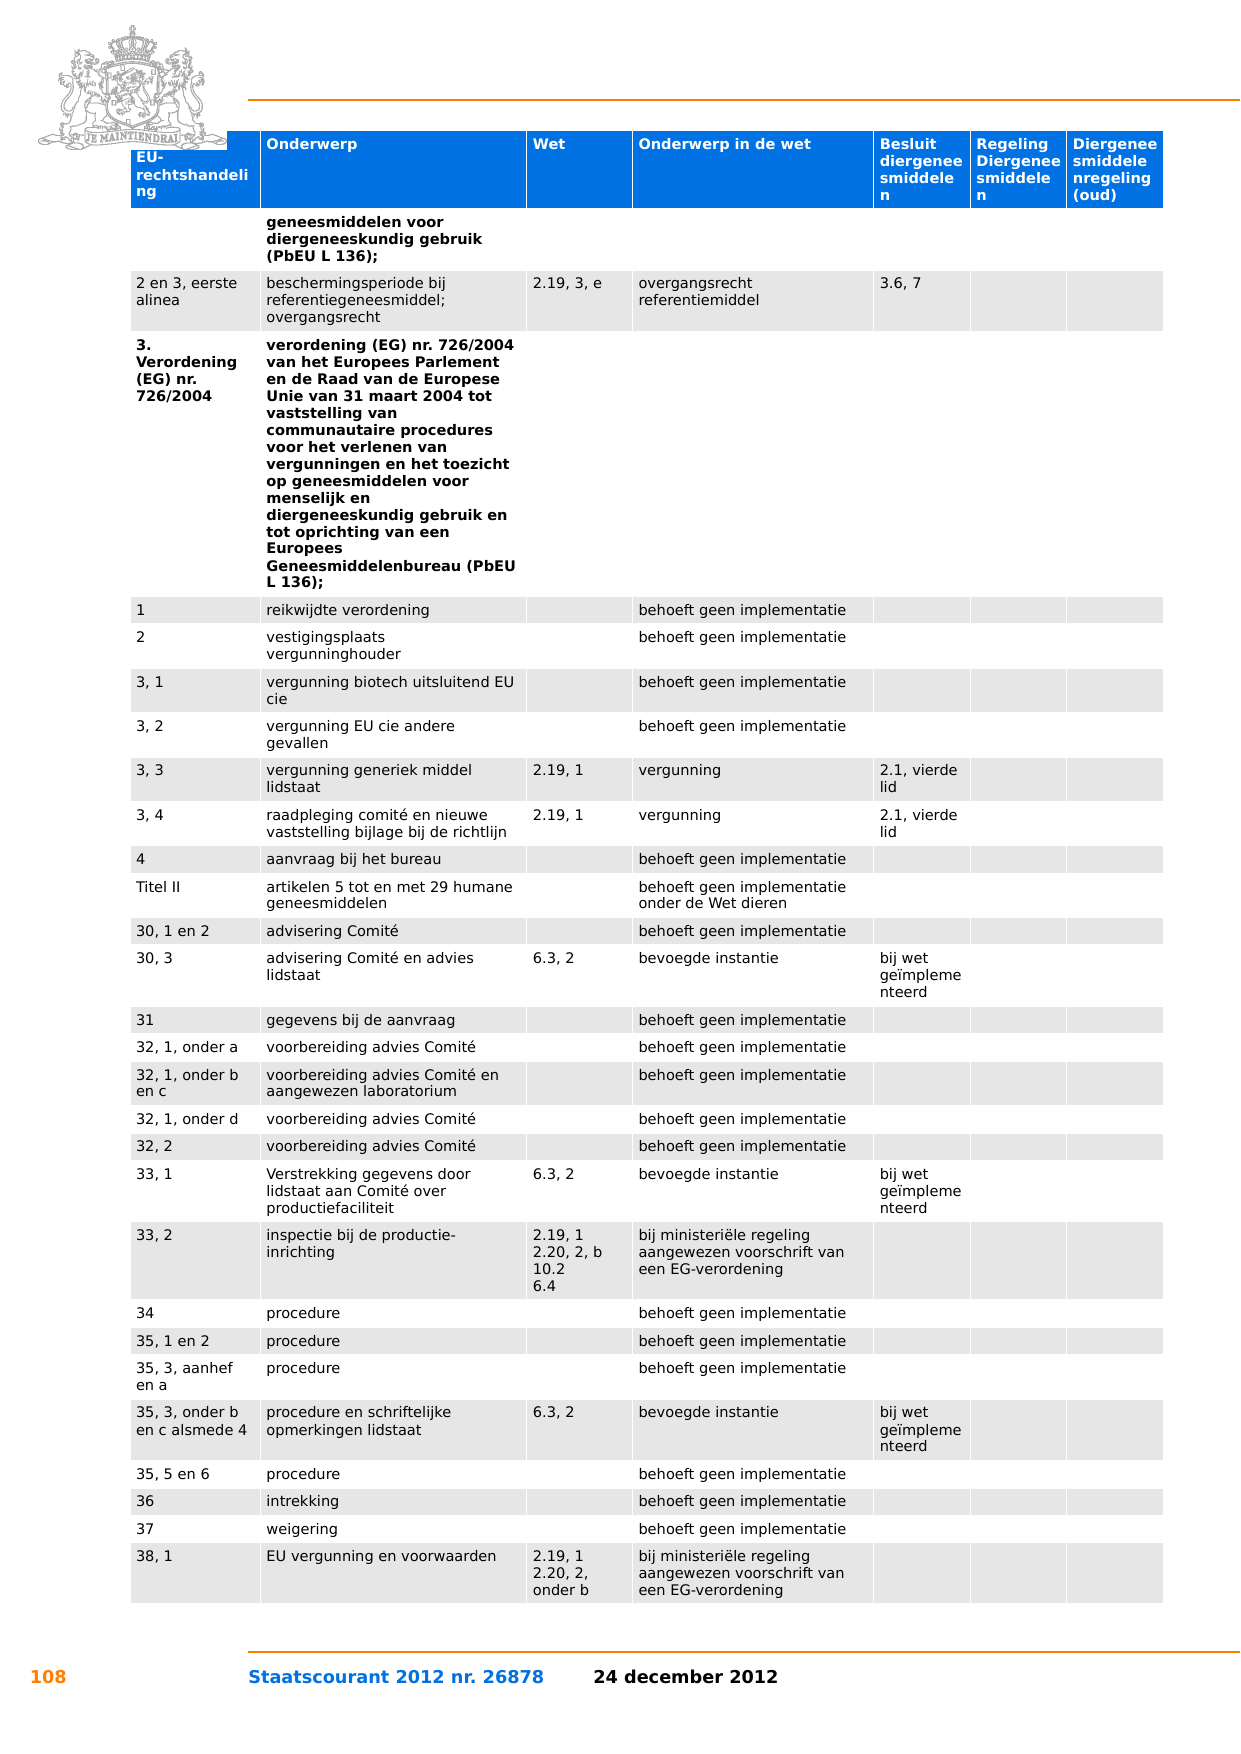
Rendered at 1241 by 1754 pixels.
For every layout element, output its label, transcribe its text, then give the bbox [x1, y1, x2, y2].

table_cell [1067, 758, 1163, 801]
picture [38, 25, 227, 150]
table_cell 35, 3, onder b en c alsmede 4 [131, 1400, 260, 1460]
table_cell [527, 1062, 632, 1105]
table_cell [527, 1007, 632, 1033]
table_cell Titel II [131, 874, 260, 917]
table_cell [1067, 1301, 1163, 1327]
table_cell 3, 1 [131, 669, 260, 712]
table_cell behoeft geen implementatie [633, 1034, 873, 1061]
table_cell [971, 713, 1066, 757]
table_cell artikelen 5 tot en met 29 humane geneesmiddelen [261, 874, 526, 917]
table_cell bevoegde instantie [633, 946, 873, 1006]
table_cell [971, 802, 1066, 845]
table_cell bij wet geïmplementeerd [874, 1161, 970, 1221]
table_cell [1067, 1355, 1163, 1399]
table_cell behoeft geen implementatie onder de Wet dieren [633, 874, 873, 917]
table_cell [527, 597, 632, 623]
table_cell [1067, 597, 1163, 623]
table_cell [874, 1134, 970, 1160]
table_cell [971, 1062, 1066, 1105]
table_cell 2.19, 1 2.20, 2, b 10.2 6.4 [527, 1222, 632, 1299]
table_cell EU vergunning en voorwaarden [261, 1543, 526, 1603]
table_cell [527, 1034, 632, 1061]
table_cell [874, 625, 970, 668]
table_cell [527, 713, 632, 757]
table_cell bevoegde instantie [633, 1400, 873, 1460]
table_cell [527, 1301, 632, 1327]
table_cell [633, 209, 873, 269]
table_cell [971, 1489, 1066, 1515]
table_cell behoeft geen implementatie [633, 1461, 873, 1487]
table_cell [971, 625, 1066, 668]
table_cell voorbereiding advies Comité [261, 1034, 526, 1061]
table_cell 37 [131, 1516, 260, 1542]
table_header Onderwerp [261, 131, 526, 208]
table_cell 32, 1, onder a [131, 1034, 260, 1061]
table_cell 35, 1 en 2 [131, 1328, 260, 1354]
table_cell [874, 1328, 970, 1354]
table_cell 6.3, 2 [527, 1400, 632, 1460]
table_cell 36 [131, 1489, 260, 1515]
table_cell 3. Verordening (EG) nr. 726/2004 [131, 332, 260, 596]
table_cell behoeft geen implementatie [633, 1328, 873, 1354]
table_cell advisering Comité en advies lidstaat [261, 946, 526, 1006]
table_cell bij ministeriële regeling aangewezen voorschrift van een EG-verordening [633, 1222, 873, 1299]
table_cell [874, 1034, 970, 1061]
table_cell gegevens bij de aanvraag [261, 1007, 526, 1033]
table_cell aanvraag bij het bureau [261, 846, 526, 873]
table_cell bij wet geïmplementeerd [874, 946, 970, 1006]
table_cell behoeft geen implementatie [633, 713, 873, 757]
table_cell [527, 669, 632, 712]
table_cell vergunning [633, 802, 873, 845]
table_cell [1067, 918, 1163, 944]
table_cell [971, 1328, 1066, 1354]
table_cell [527, 209, 632, 269]
table_cell [527, 625, 632, 668]
table_header EU-rechtshandeling [131, 131, 260, 208]
table_cell 30, 1 en 2 [131, 918, 260, 944]
table_cell [971, 1134, 1066, 1160]
table_cell [1067, 209, 1163, 269]
table_cell [971, 1161, 1066, 1221]
table_cell behoeft geen implementatie [633, 597, 873, 623]
table_cell [874, 1489, 970, 1515]
table_cell behoeft geen implementatie [633, 1062, 873, 1105]
table_cell [971, 1106, 1066, 1132]
table_cell [527, 1355, 632, 1399]
table_cell [874, 1222, 970, 1299]
table_cell 3, 3 [131, 758, 260, 801]
table_cell [971, 1543, 1066, 1603]
table_cell 33, 1 [131, 1161, 260, 1221]
table_cell procedure [261, 1328, 526, 1354]
table_cell behoeft geen implementatie [633, 669, 873, 712]
table_cell 2.19, 1 2.20, 2, onder b [527, 1543, 632, 1603]
table_cell [971, 597, 1066, 623]
table_cell 3.6, 7 [874, 271, 970, 331]
table_cell [874, 874, 970, 917]
table_cell 31 [131, 1007, 260, 1033]
table_cell [874, 846, 970, 873]
table_cell [633, 332, 873, 596]
table_cell [1067, 1543, 1163, 1603]
table_cell [971, 332, 1066, 596]
table_cell [874, 669, 970, 712]
table_cell behoeft geen implementatie [633, 1134, 873, 1160]
table_cell bij ministeriële regeling aangewezen voorschrift van een EG-verordening [633, 1543, 873, 1603]
table_cell [874, 1355, 970, 1399]
table_cell [971, 1355, 1066, 1399]
table_cell 30, 3 [131, 946, 260, 1006]
table_cell voorbereiding advies Comité [261, 1106, 526, 1132]
table_cell 2.1, vierde lid [874, 802, 970, 845]
table_cell [1067, 874, 1163, 917]
table_cell [971, 1516, 1066, 1542]
table_cell [971, 758, 1066, 801]
table_cell beschermingsperiode bij referentiegeneesmiddel; overgangsrecht [261, 271, 526, 331]
table_cell 4 [131, 846, 260, 873]
table_cell behoeft geen implementatie [633, 1007, 873, 1033]
table_header Diergeneesmiddelenregeling (oud) [1067, 131, 1163, 208]
table_cell [874, 209, 970, 269]
table_cell 32, 1, onder b en c [131, 1062, 260, 1105]
table_cell 3, 2 [131, 713, 260, 757]
table_cell behoeft geen implementatie [633, 1489, 873, 1515]
table_cell [971, 846, 1066, 873]
table_cell [874, 713, 970, 757]
table_cell behoeft geen implementatie [633, 1516, 873, 1542]
table_cell 2.1, vierde lid [874, 758, 970, 801]
table_cell [971, 946, 1066, 1006]
table_cell [527, 1516, 632, 1542]
table_cell 33, 2 [131, 1222, 260, 1299]
table_cell vestigingsplaats vergunninghouder [261, 625, 526, 668]
table_cell [874, 1007, 970, 1033]
table_cell 35, 3, aanhef en a [131, 1355, 260, 1399]
table_cell overgangsrecht referentiemiddel [633, 271, 873, 331]
table_cell [1067, 1222, 1163, 1299]
table_cell [1067, 846, 1163, 873]
table_cell [1067, 1034, 1163, 1061]
table_cell 6.3, 2 [527, 1161, 632, 1221]
table_cell [527, 1106, 632, 1132]
table_cell [527, 846, 632, 873]
table_cell 32, 2 [131, 1134, 260, 1160]
table_cell [971, 1301, 1066, 1327]
table_cell [527, 1328, 632, 1354]
table_cell [971, 1461, 1066, 1487]
table_cell [874, 1106, 970, 1132]
table_cell 34 [131, 1301, 260, 1327]
table_cell [527, 874, 632, 917]
table_cell [1067, 1328, 1163, 1354]
table_cell [971, 1034, 1066, 1061]
table_cell vergunning biotech uitsluitend EU cie [261, 669, 526, 712]
table_cell [1067, 1106, 1163, 1132]
table_cell 32, 1, onder d [131, 1106, 260, 1132]
table_cell 35, 5 en 6 [131, 1461, 260, 1487]
table_cell behoeft geen implementatie [633, 1355, 873, 1399]
table_cell bij wet geïmplementeerd [874, 1400, 970, 1460]
table_cell procedure en schriftelijke opmerkingen lidstaat [261, 1400, 526, 1460]
table_header Regeling Diergeneesmiddelen [971, 131, 1066, 208]
table_cell [1067, 669, 1163, 712]
table_cell 1 [131, 597, 260, 623]
table_cell [1067, 271, 1163, 331]
table_cell reikwijdte verordening [261, 597, 526, 623]
table_cell procedure [261, 1301, 526, 1327]
table_cell 6.3, 2 [527, 946, 632, 1006]
table_cell vergunning [633, 758, 873, 801]
table_cell 2.19, 3, e [527, 271, 632, 331]
table_cell [874, 1301, 970, 1327]
table_cell behoeft geen implementatie [633, 918, 873, 944]
table_cell [527, 1489, 632, 1515]
table_cell vergunning generiek middel lidstaat [261, 758, 526, 801]
table_cell [1067, 946, 1163, 1006]
table_cell [874, 332, 970, 596]
table_cell voorbereiding advies Comité [261, 1134, 526, 1160]
table_header Besluit diergeneesmiddelen [874, 131, 970, 208]
table_cell [1067, 625, 1163, 668]
table_cell [971, 918, 1066, 944]
table_cell inspectie bij de productie-inrichting [261, 1222, 526, 1299]
table_cell intrekking [261, 1489, 526, 1515]
table_cell 2.19, 1 [527, 758, 632, 801]
table_cell behoeft geen implementatie [633, 846, 873, 873]
table_cell procedure [261, 1355, 526, 1399]
table_cell 2 [131, 625, 260, 668]
table_cell behoeft geen implementatie [633, 1301, 873, 1327]
table_cell advisering Comité [261, 918, 526, 944]
table_cell [971, 1007, 1066, 1033]
table_cell [971, 1222, 1066, 1299]
table_cell [1067, 1400, 1163, 1460]
table_cell [1067, 802, 1163, 845]
table_cell [1067, 713, 1163, 757]
table_cell [131, 209, 260, 269]
table_cell [874, 918, 970, 944]
table_cell weigering [261, 1516, 526, 1542]
table_cell [527, 1461, 632, 1487]
table_cell [1067, 1007, 1163, 1033]
table_cell geneesmiddelen voor diergeneeskundig gebruik (PbEU L 136); [261, 209, 526, 269]
table_cell behoeft geen implementatie [633, 625, 873, 668]
table_cell 2.19, 1 [527, 802, 632, 845]
table_cell [874, 1516, 970, 1542]
table_cell bevoegde instantie [633, 1161, 873, 1221]
table_cell [1067, 1161, 1163, 1221]
table_cell procedure [261, 1461, 526, 1487]
table_cell [1067, 1489, 1163, 1515]
table_cell [527, 332, 632, 596]
table_cell 38, 1 [131, 1543, 260, 1603]
table_cell [1067, 1461, 1163, 1487]
table_cell 2 en 3, eerste alinea [131, 271, 260, 331]
table_cell [971, 669, 1066, 712]
table_cell [971, 271, 1066, 331]
table_cell vergunning EU cie andere gevallen [261, 713, 526, 757]
table_cell [971, 1400, 1066, 1460]
table_header Wet [527, 131, 632, 208]
table_cell [971, 209, 1066, 269]
table_cell [874, 1062, 970, 1105]
table_cell [1067, 1134, 1163, 1160]
table_header Onderwerp in de wet [633, 131, 873, 208]
table_cell [1067, 332, 1163, 596]
table_cell [874, 597, 970, 623]
table_cell voorbereiding advies Comité en aangewezen laboratorium [261, 1062, 526, 1105]
table_cell [971, 874, 1066, 917]
table_cell [527, 918, 632, 944]
table_cell verordening (EG) nr. 726/2004 van het Europees Parlement en de Raad van de Europese Unie van 31 maart 2004 tot vaststelling van communautaire procedures voor het verlenen van vergunningen en het toezicht op geneesmiddelen voor menselijk en diergeneeskundig gebruik en tot oprichting van een Europees Geneesmiddelenbureau (PbEU L 136); [261, 332, 526, 596]
table_cell Verstrekking gegevens door lidstaat aan Comité over productiefaciliteit [261, 1161, 526, 1221]
table_cell [874, 1543, 970, 1603]
table_cell [1067, 1062, 1163, 1105]
table_cell behoeft geen implementatie [633, 1106, 873, 1132]
table_cell 3, 4 [131, 802, 260, 845]
table_cell [1067, 1516, 1163, 1542]
table_cell [874, 1461, 970, 1487]
table_cell [527, 1134, 632, 1160]
table_cell raadpleging comité en nieuwe vaststelling bijlage bij de richtlijn [261, 802, 526, 845]
